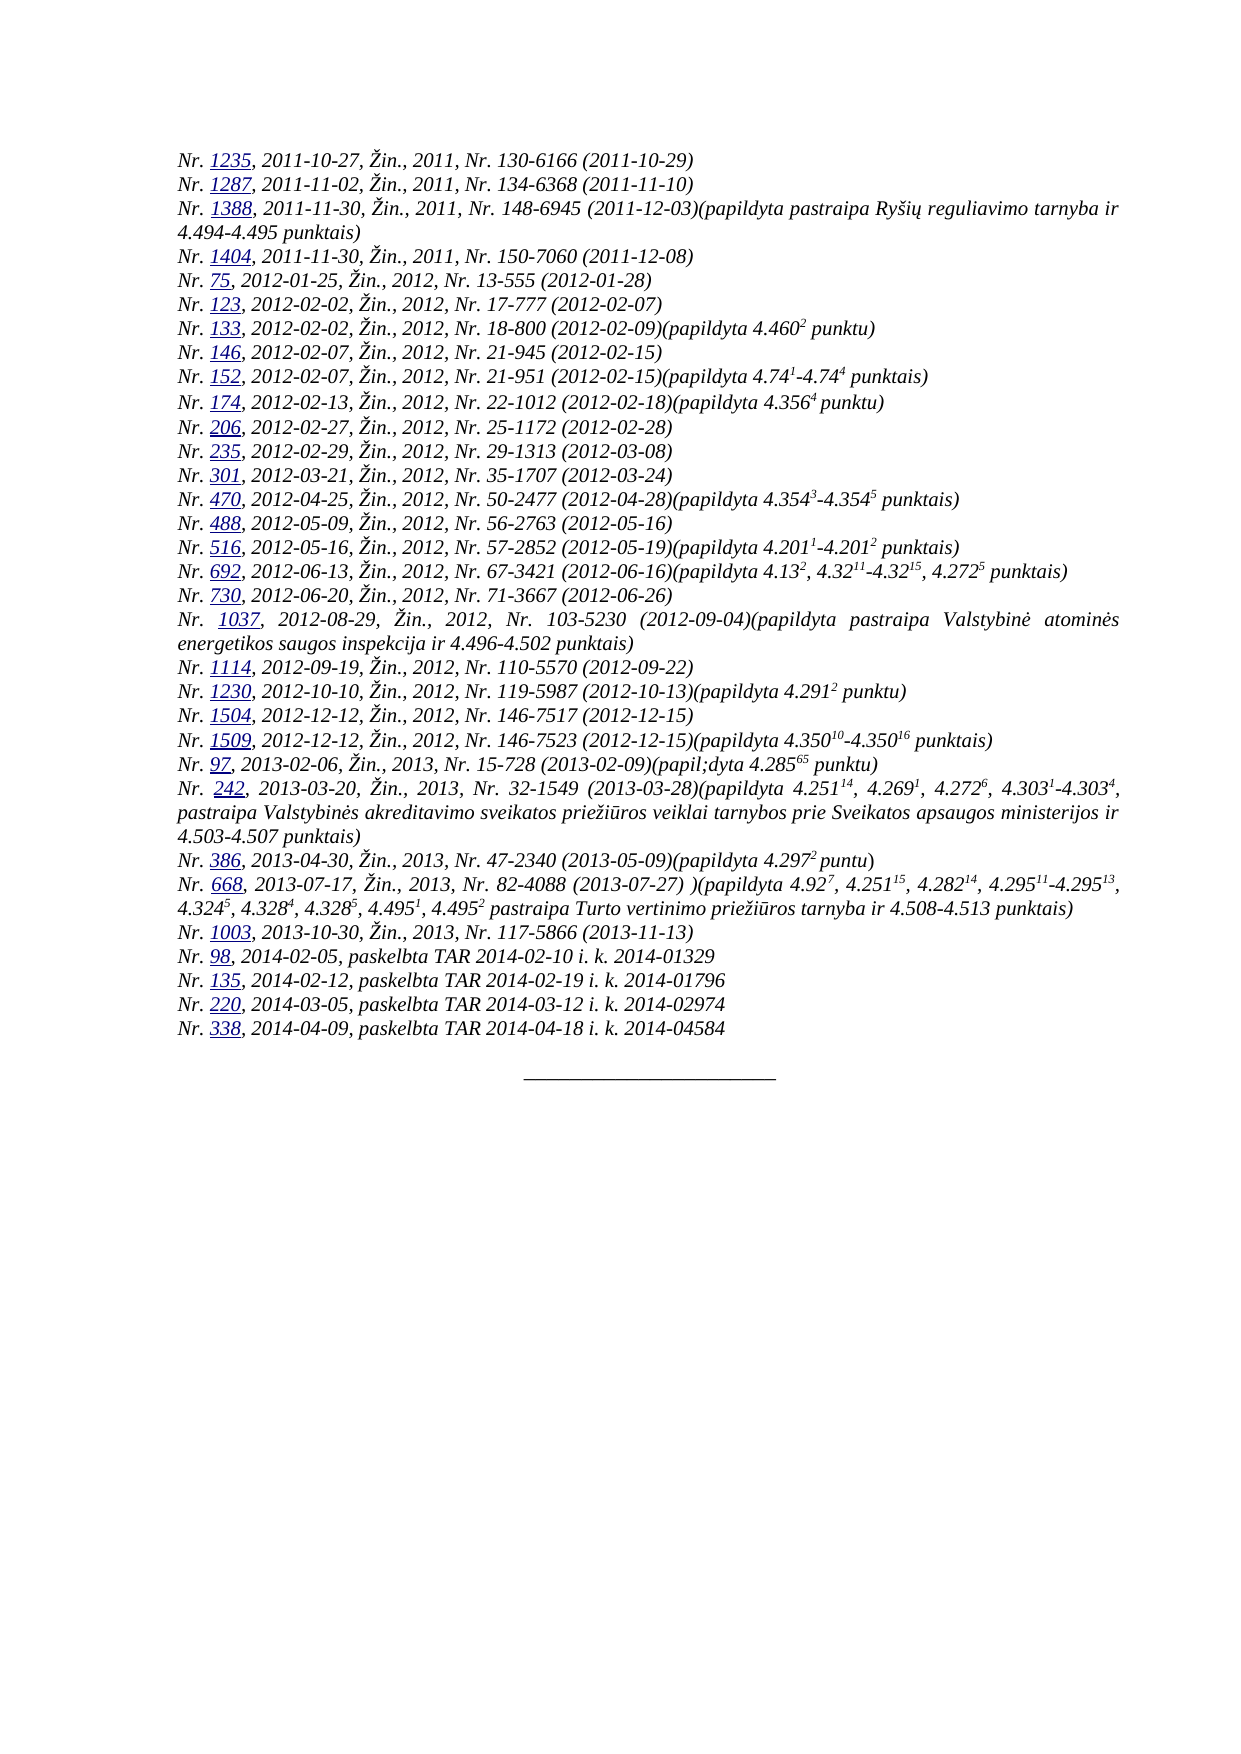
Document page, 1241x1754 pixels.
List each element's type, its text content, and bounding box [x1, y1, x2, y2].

text Nr. 1287, 2011-11-02, Žin., 2011, Nr. 134-6368 (2011-11-10) [177, 172, 1122, 196]
text Nr. 1235, 2011-10-27, Žin., 2011, Nr. 130-6166 (2011-10-29) [177, 148, 1122, 172]
text Nr. 75, 2012-01-25, Žin., 2012, Nr. 13-555 (2012-01-28) [177, 268, 1122, 292]
text Nr. 135, 2014-02-12, paskelbta TAR 2014-02-19 i. k. 2014-01796 [177, 968, 1122, 992]
text Nr. 98, 2014-02-05, paskelbta TAR 2014-02-10 i. k. 2014-01329 [177, 944, 1122, 968]
text Nr. 1388, 2011-11-30, Žin., 2011, Nr. 148-6945 (2011-12-03)(papildyta pastraipa Ryšių reguliavimo tarnyba ir 4.494-4.495 punktais) [177, 196, 1122, 244]
text Nr. 97, 2013-02-06, Žin., 2013, Nr. 15-728 (2013-02-09)(papil;dyta 4.28565 punktu) [177, 752, 1122, 776]
text Nr. 1504, 2012-12-12, Žin., 2012, Nr. 146-7517 (2012-12-15) [177, 703, 1122, 727]
text Nr. 338, 2014-04-09, paskelbta TAR 2014-04-18 i. k. 2014-04584 [177, 1016, 1122, 1040]
text Nr. 488, 2012-05-09, Žin., 2012, Nr. 56-2763 (2012-05-16) [177, 511, 1122, 535]
text Nr. 1509, 2012-12-12, Žin., 2012, Nr. 146-7523 (2012-12-15)(papildyta 4.35010-4.35016 punktais) [177, 727, 1122, 752]
text Nr. 1003, 2013-10-30, Žin., 2013, Nr. 117-5866 (2013-11-13) [177, 920, 1122, 944]
text Nr. 242, 2013-03-20, Žin., 2013, Nr. 32-1549 (2013-03-28)(papildyta 4.25114, 4.2691, 4.2726, 4.3031-4.3034, pastraipa Valstybinės akreditavimo sveikatos priežiūros veiklai tarnybos prie Sveikatos apsaugos ministerijos ir 4.503-4.507 punktais) [177, 776, 1122, 848]
text –––––––––––––––––––––– [177, 1064, 1122, 1091]
text Nr. 1404, 2011-11-30, Žin., 2011, Nr. 150-7060 (2011-12-08) [177, 244, 1122, 268]
text Nr. 1037, 2012-08-29, Žin., 2012, Nr. 103-5230 (2012-09-04)(papildyta pastraipa Valstybinė atominės energetikos saugos inspekcija ir 4.496-4.502 punktais) [177, 607, 1122, 655]
text Nr. 668, 2013-07-17, Žin., 2013, Nr. 82-4088 (2013-07-27) )(papildyta 4.927, 4.25115, 4.28214, 4.29511-4.29513, 4.3245, 4.3284, 4.3285, 4.4951, 4.4952 pastraipa Turto vertinimo priežiūros tarnyba ir 4.508-4.513 punktais) [177, 872, 1122, 920]
text Nr. 386, 2013-04-30, Žin., 2013, Nr. 47-2340 (2013-05-09)(papildyta 4.2972 puntu) [177, 848, 1122, 872]
text Nr. 730, 2012-06-20, Žin., 2012, Nr. 71-3667 (2012-06-26) [177, 583, 1122, 607]
text Nr. 692, 2012-06-13, Žin., 2012, Nr. 67-3421 (2012-06-16)(papildyta 4.132, 4.3211-4.3215, 4.2725 punktais) [177, 559, 1122, 583]
text Nr. 1114, 2012-09-19, Žin., 2012, Nr. 110-5570 (2012-09-22) [177, 655, 1122, 679]
text Nr. 301, 2012-03-21, Žin., 2012, Nr. 35-1707 (2012-03-24) [177, 463, 1122, 487]
text Nr. 146, 2012-02-07, Žin., 2012, Nr. 21-945 (2012-02-15) [177, 340, 1122, 364]
text Nr. 516, 2012-05-16, Žin., 2012, Nr. 57-2852 (2012-05-19)(papildyta 4.2011-4.2012 punktais) [177, 535, 1122, 559]
text Nr. 133, 2012-02-02, Žin., 2012, Nr. 18-800 (2012-02-09)(papildyta 4.4602 punktu) [177, 316, 1122, 340]
text Nr. 174, 2012-02-13, Žin., 2012, Nr. 22-1012 (2012-02-18)(papildyta 4.3564 punktu) [177, 388, 1122, 415]
text Nr. 1230, 2012-10-10, Žin., 2012, Nr. 119-5987 (2012-10-13)(papildyta 4.2912 punktu) [177, 679, 1122, 703]
text Nr. 123, 2012-02-02, Žin., 2012, Nr. 17-777 (2012-02-07) [177, 292, 1122, 316]
text Nr. 152, 2012-02-07, Žin., 2012, Nr. 21-951 (2012-02-15)(papildyta 4.741-4.744 punktais) [177, 364, 1122, 388]
text Nr. 220, 2014-03-05, paskelbta TAR 2014-03-12 i. k. 2014-02974 [177, 992, 1122, 1016]
text Nr. 235, 2012-02-29, Žin., 2012, Nr. 29-1313 (2012-03-08) [177, 439, 1122, 463]
text Nr. 206, 2012-02-27, Žin., 2012, Nr. 25-1172 (2012-02-28) [177, 415, 1122, 439]
text Nr. 470, 2012-04-25, Žin., 2012, Nr. 50-2477 (2012-04-28)(papildyta 4.3543-4.3545 punktais) [177, 487, 1122, 511]
